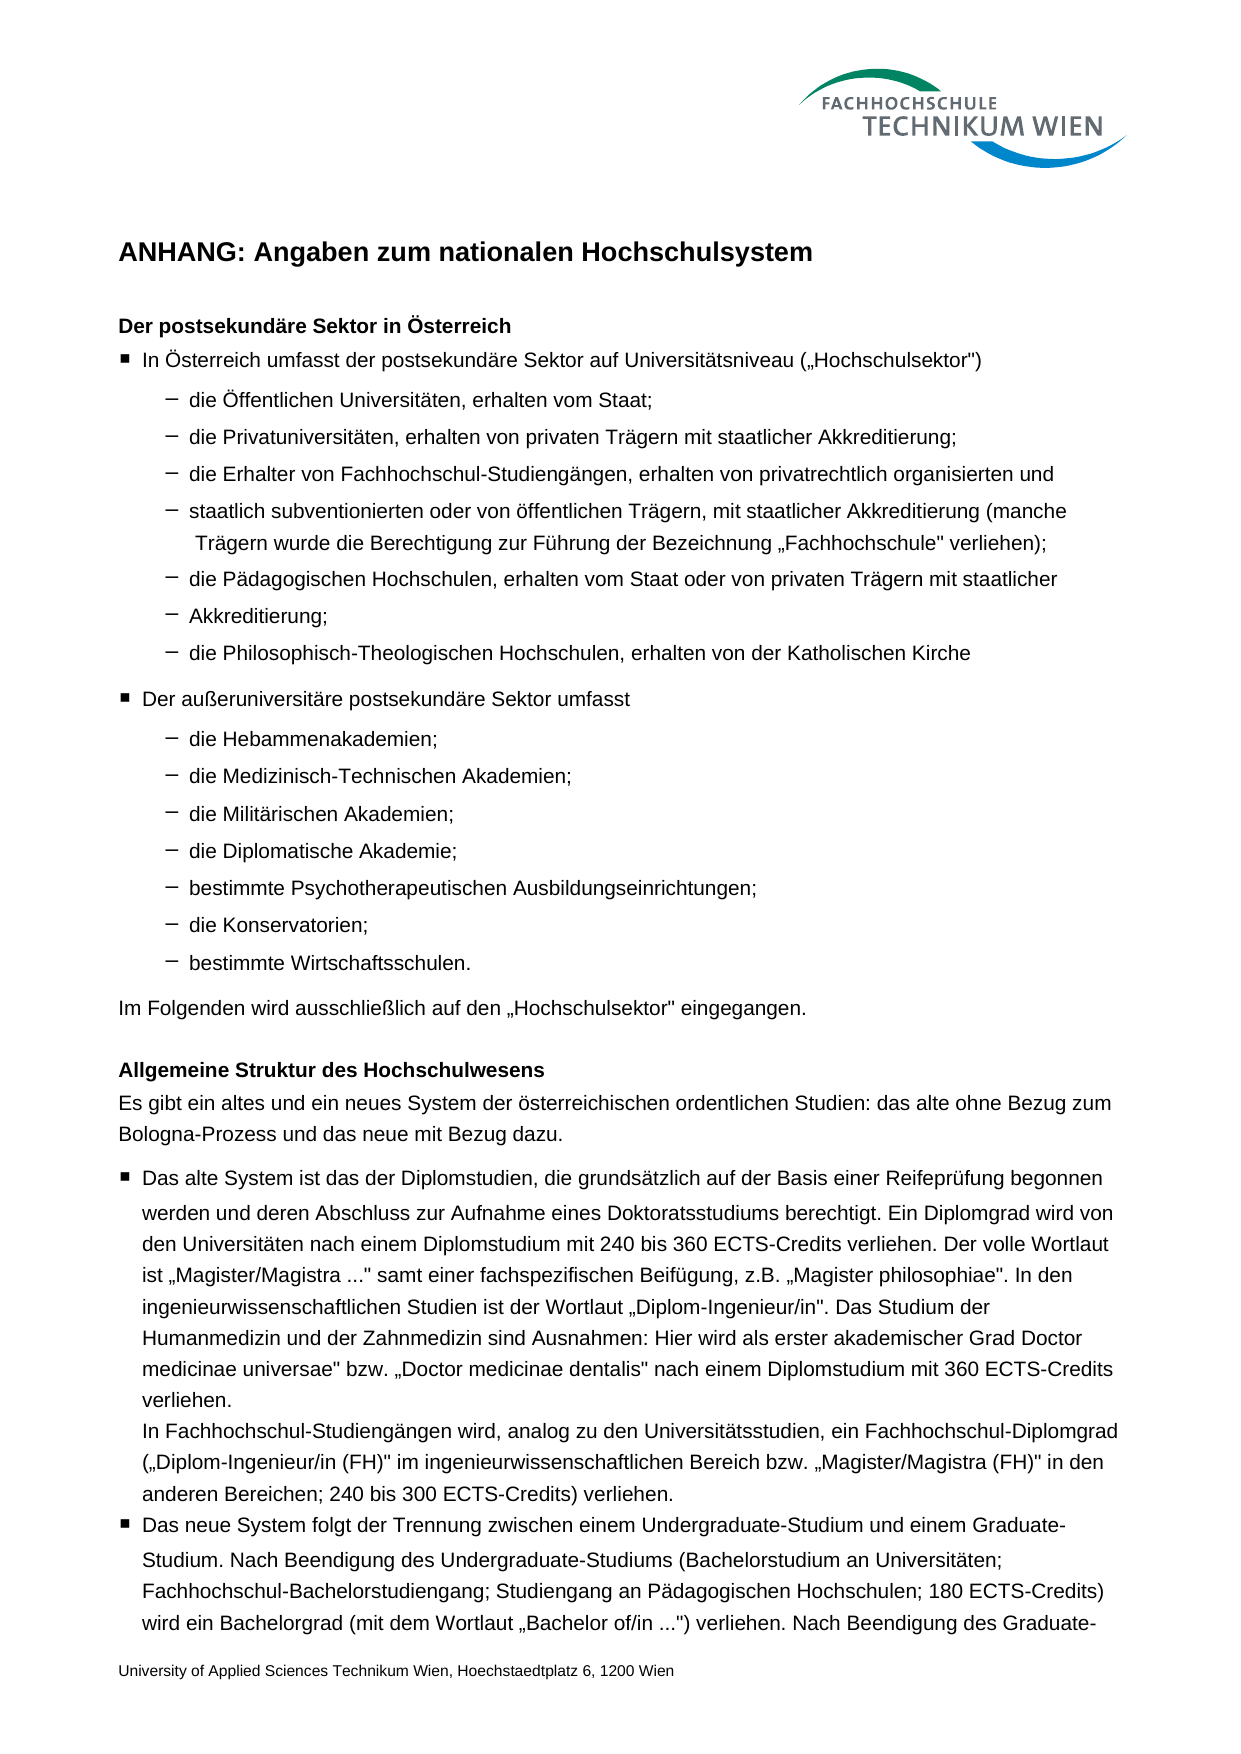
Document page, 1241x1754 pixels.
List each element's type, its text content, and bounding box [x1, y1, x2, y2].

text Es gibt ein altes und ein neues System der österreichischen ordentlichen Studien: das alte ohne Bezug zum Bologna-Prozess und das neue mit Bezug dazu. [118, 1091, 1122, 1146]
picture [1119, 135, 1127, 142]
subtitle Der postsekundäre Sektor in Österreich [118, 314, 1122, 338]
list bestimmte Psychotherapeutischen Ausbildungseinrichtungen; [165, 872, 1122, 900]
list die Medizinisch-Technischen Akademien; [165, 760, 1122, 789]
list die Privatuniversitäten, erhalten von privaten Trägern mit staatlicher Akkreditierung; [165, 421, 1122, 449]
list staatlich subventionierten oder von öffentlichen Trägern, mit staatlicher Akkreditierung (manche Trägern wurde die Berechtigung zur Führung der Bezeichnung „Fachhochschule" verliehen); [165, 495, 1122, 555]
list Das alte System ist das der Diplomstudien, die grundsätzlich auf der Basis einer Reifeprüfung begonnen werden und deren Abschluss zur Aufnahme eines Doktoratsstudiums berechtigt. Ein Diplomgrad wird von den Universitäten nach einem Diplomstudium mit 240 bis 360 ECTS-Credits verliehen. Der volle Wortlaut ist „Magister/Magistra ..." samt einer fachspezifischen Beifügung, z.B. „Magister philosophiae". In den ingenieurwissenschaftlichen Studien ist der Wortlaut „Diplom-Ingenieur/in". Das Studium der Humanmedizin und der Zahnmedizin sind Ausnahmen: Hier wird als erster akademischer Grad Doctor medicinae universae" bzw. „Doctor medicinae dentalis" nach einem Diplomstudium mit 360 ECTS-Credits verliehen. [118, 1166, 1122, 1412]
list Das neue System folgt der Trennung zwischen einem Undergraduate-Studium und einem Graduate-Studium. Nach Beendigung des Undergraduate-Studiums (Bachelorstudium an Universitäten; Fachhochschul-Bachelorstudiengang; Studiengang an Pädagogischen Hochschulen; 180 ECTS-Credits) wird ein Bachelorgrad (mit dem Wortlaut „Bachelor of/in ...") verliehen. Nach Beendigung des Graduate- [118, 1512, 1122, 1634]
list die Öffentlichen Universitäten, erhalten vom Staat; [165, 384, 1122, 412]
list Der außeruniversitäre postsekundäre Sektor umfasst [118, 686, 1122, 714]
subtitle ANHANG: Angaben zum nationalen Hochschulsystem [118, 236, 1122, 267]
list In Fachhochschul-Studiengängen wird, analog zu den Universitätsstudien, ein Fachhochschul-Diplomgrad („Diplom-Ingenieur/in (FH)" im ingenieurwissenschaftlichen Bereich bzw. „Magister/Magistra (FH)" in den anderen Bereichen; 240 bis 300 ECTS-Credits) verliehen. [118, 1419, 1122, 1505]
list In Österreich umfasst der postsekundäre Sektor auf Universitätsniveau („Hochschulsektor") [118, 347, 1122, 375]
list die Militärischen Akademien; [165, 797, 1122, 826]
subtitle Allgemeine Struktur des Hochschulwesens [118, 1058, 1122, 1082]
list bestimmte Wirtschaftsschulen. [165, 946, 1122, 975]
list die Philosophisch-Theologischen Hochschulen, erhalten von der Katholischen Kirche [165, 637, 1122, 665]
list die Erhalter von Fachhochschul-Studiengängen, erhalten von privatrechtlich organisierten und [165, 458, 1122, 487]
text Im Folgenden wird ausschließlich auf den „Hochschulsektor" eingegangen. [118, 996, 1122, 1020]
list die Hebammenakademien; [165, 723, 1122, 752]
list die Diplomatische Akademie; [165, 834, 1122, 863]
list die Pädagogischen Hochschulen, erhalten vom Staat oder von privaten Trägern mit staatlicher [165, 562, 1122, 591]
list Akkreditierung; [165, 599, 1122, 628]
list die Konservatorien; [165, 909, 1122, 938]
